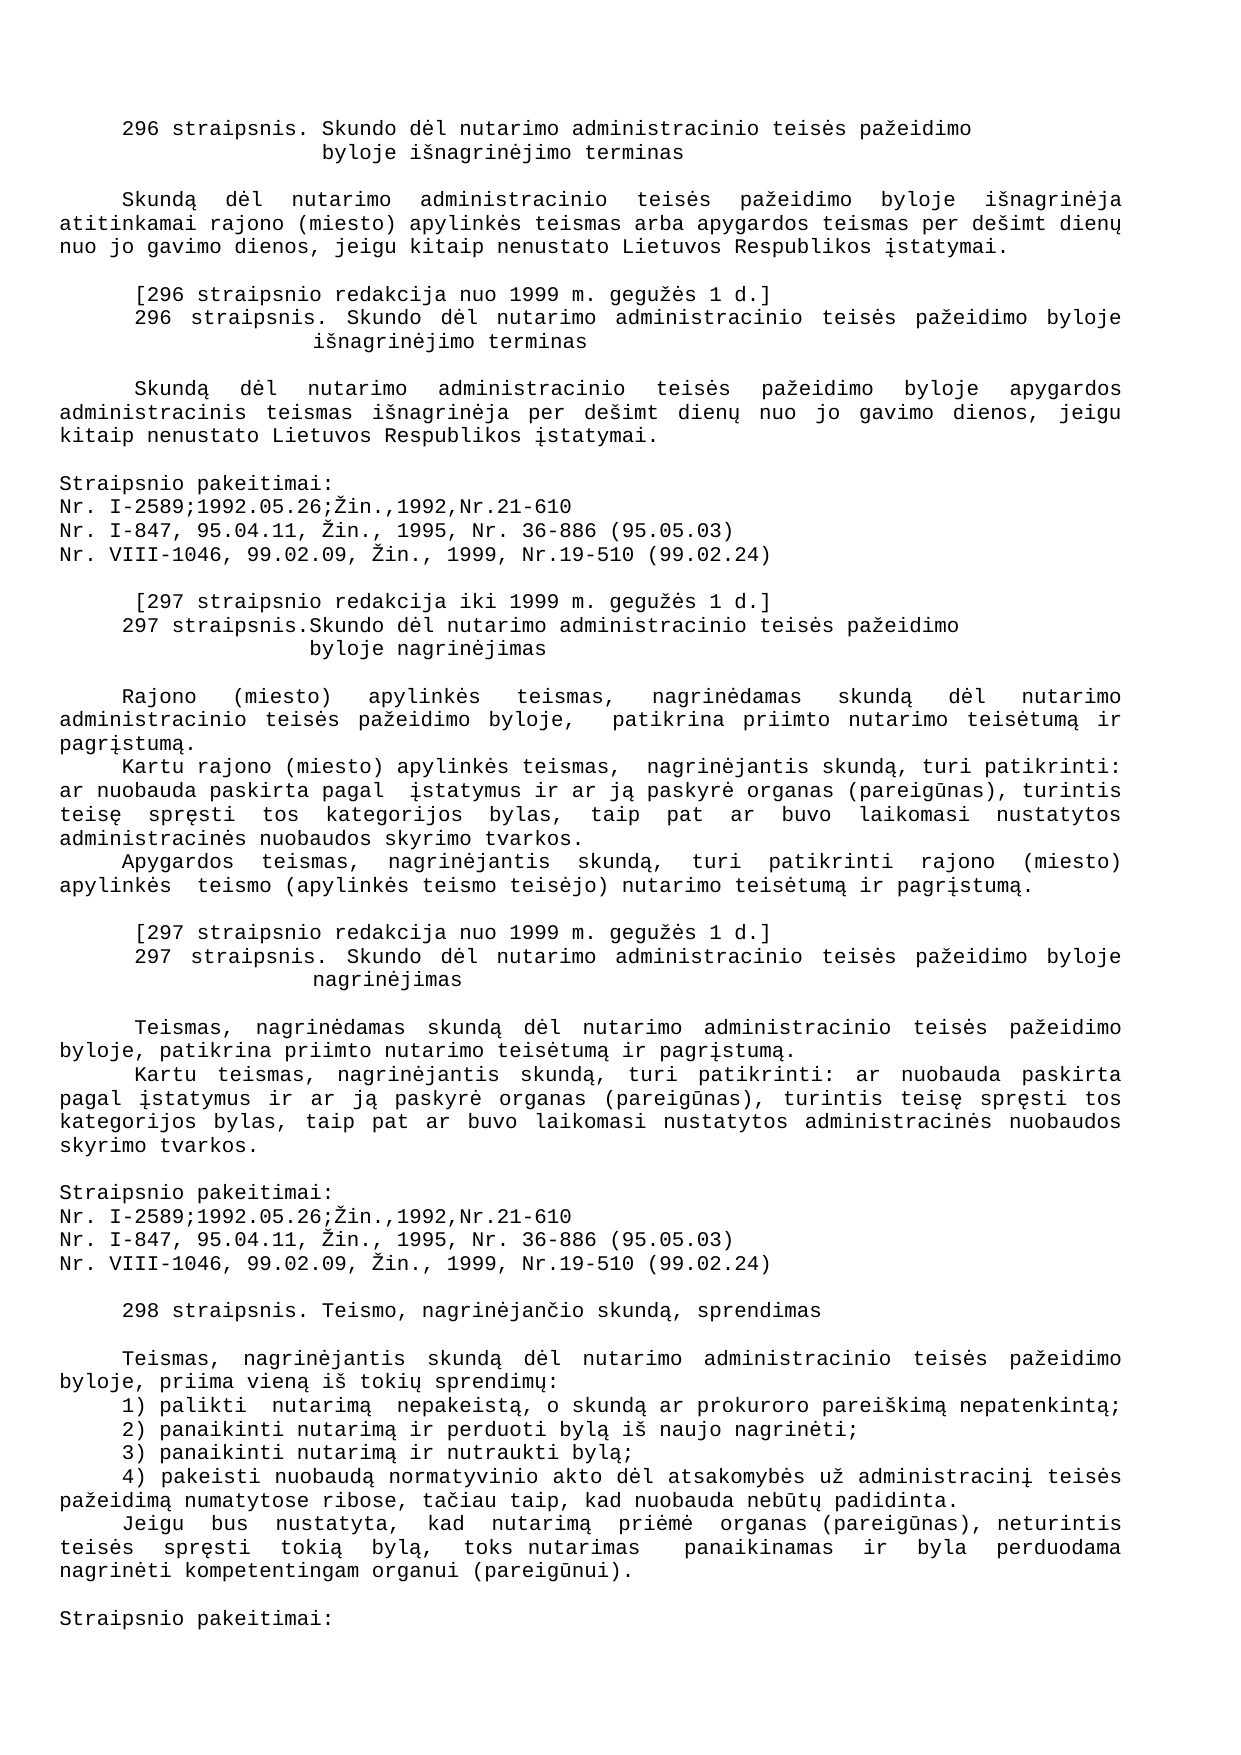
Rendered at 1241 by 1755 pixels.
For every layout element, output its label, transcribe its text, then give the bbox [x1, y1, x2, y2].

text 296 straipsnis. Skundo dėl nutarimo administracinio teisės pažeidimo byloje išnagrinėjimo terminas [134, 307, 1122, 354]
text Nr. I-2589;1992.05.26;Žin.,1992,Nr.21-610 [59, 496, 1122, 520]
text [296 straipsnio redakcija nuo 1999 m. gegužės 1 d.] [59, 284, 1122, 307]
text 2) panaikinti nutarimą ir perduoti bylą iš naujo nagrinėti; [59, 1419, 1122, 1442]
text 4) pakeisti nuobaudą normatyvinio akto dėl atsakomybės už administracinį teisės pažeidimą numatytose ribose, tačiau taip, kad nuobauda nebūtų padidinta. [59, 1466, 1122, 1513]
text 297 straipsnis. Skundo dėl nutarimo administracinio teisės pažeidimo byloje nagrinėjimas [134, 946, 1122, 993]
text Skundą dėl nutarimo administracinio teisės pažeidimo byloje apygardos administracinis teismas išnagrinėja per dešimt dienų nuo jo gavimo dienos, jeigu kitaip nenustato Lietuvos Respublikos įstatymai. [59, 378, 1122, 449]
text byloje nagrinėjimas [59, 638, 1122, 662]
text Teismas, nagrinėdamas skundą dėl nutarimo administracinio teisės pažeidimo byloje, patikrina priimto nutarimo teisėtumą ir pagrįstumą. [59, 1017, 1122, 1064]
text Jeigu bus nustatyta, kad nutarimą priėmė organas (pareigūnas), neturintis teisės spręsti tokią bylą, toks nutarimas panaikinamas ir byla perduodama nagrinėti kompetentingam organui (pareigūnui). [59, 1513, 1122, 1584]
text Nr. I-847, 95.04.11, Žin., 1995, Nr. 36-886 (95.05.03) [59, 1229, 1122, 1253]
text Skundą dėl nutarimo administracinio teisės pažeidimo byloje išnagrinėja atitinkamai rajono (miesto) apylinkės teismas arba apygardos teismas per dešimt dienų nuo jo gavimo dienos, jeigu kitaip nenustato Lietuvos Respublikos įstatymai. [59, 189, 1122, 260]
text Nr. VIII-1046, 99.02.09, Žin., 1999, Nr.19-510 (99.02.24) [59, 544, 1122, 567]
text Nr. I-2589;1992.05.26;Žin.,1992,Nr.21-610 [59, 1206, 1122, 1229]
text Kartu teismas, nagrinėjantis skundą, turi patikrinti: ar nuobauda paskirta pagal įstatymus ir ar ją paskyrė organas (pareigūnas), turintis teisę spręsti tos kategorijos bylas, taip pat ar buvo laikomasi nustatytos administracinės nuobaudos skyrimo tvarkos. [59, 1064, 1122, 1158]
text Nr. I-847, 95.04.11, Žin., 1995, Nr. 36-886 (95.05.03) [59, 520, 1122, 544]
text Nr. VIII-1046, 99.02.09, Žin., 1999, Nr.19-510 (99.02.24) [59, 1253, 1122, 1277]
text [297 straipsnio redakcija nuo 1999 m. gegužės 1 d.] [59, 922, 1122, 946]
text Kartu rajono (miesto) apylinkės teismas, nagrinėjantis skundą, turi patikrinti: ar nuobauda paskirta pagal įstatymus ir ar ją paskyrė organas (pareigūnas), turintis teisę spręsti tos kategorijos bylas, taip pat ar buvo laikomasi nustatytos administracinės nuobaudos skyrimo tvarkos. [59, 757, 1122, 851]
text Apygardos teismas, nagrinėjantis skundą, turi patikrinti rajono (miesto) apylinkės teismo (apylinkės teismo teisėjo) nutarimo teisėtumą ir pagrįstumą. [59, 851, 1122, 898]
text [297 straipsnio redakcija iki 1999 m. gegužės 1 d.] [59, 591, 1122, 615]
text 296 straipsnis. Skundo dėl nutarimo administracinio teisės pažeidimo [59, 118, 1122, 142]
text Straipsnio pakeitimai: [59, 1608, 1122, 1631]
text 298 straipsnis. Teismo, nagrinėjančio skundą, sprendimas [59, 1300, 1122, 1324]
text byloje išnagrinėjimo terminas [59, 142, 1122, 165]
text Straipsnio pakeitimai: [59, 473, 1122, 496]
text 297 straipsnis.Skundo dėl nutarimo administracinio teisės pažeidimo [59, 615, 1122, 638]
text Teismas, nagrinėjantis skundą dėl nutarimo administracinio teisės pažeidimo byloje, priima vieną iš tokių sprendimų: [59, 1348, 1122, 1395]
text 3) panaikinti nutarimą ir nutraukti bylą; [59, 1442, 1122, 1466]
text 1) palikti nutarimą nepakeistą, o skundą ar prokuroro pareiškimą nepatenkintą; [59, 1395, 1122, 1419]
text Rajono (miesto) apylinkės teismas, nagrinėdamas skundą dėl nutarimo administracinio teisės pažeidimo byloje, patikrina priimto nutarimo teisėtumą ir pagrįstumą. [59, 686, 1122, 757]
text Straipsnio pakeitimai: [59, 1182, 1122, 1206]
